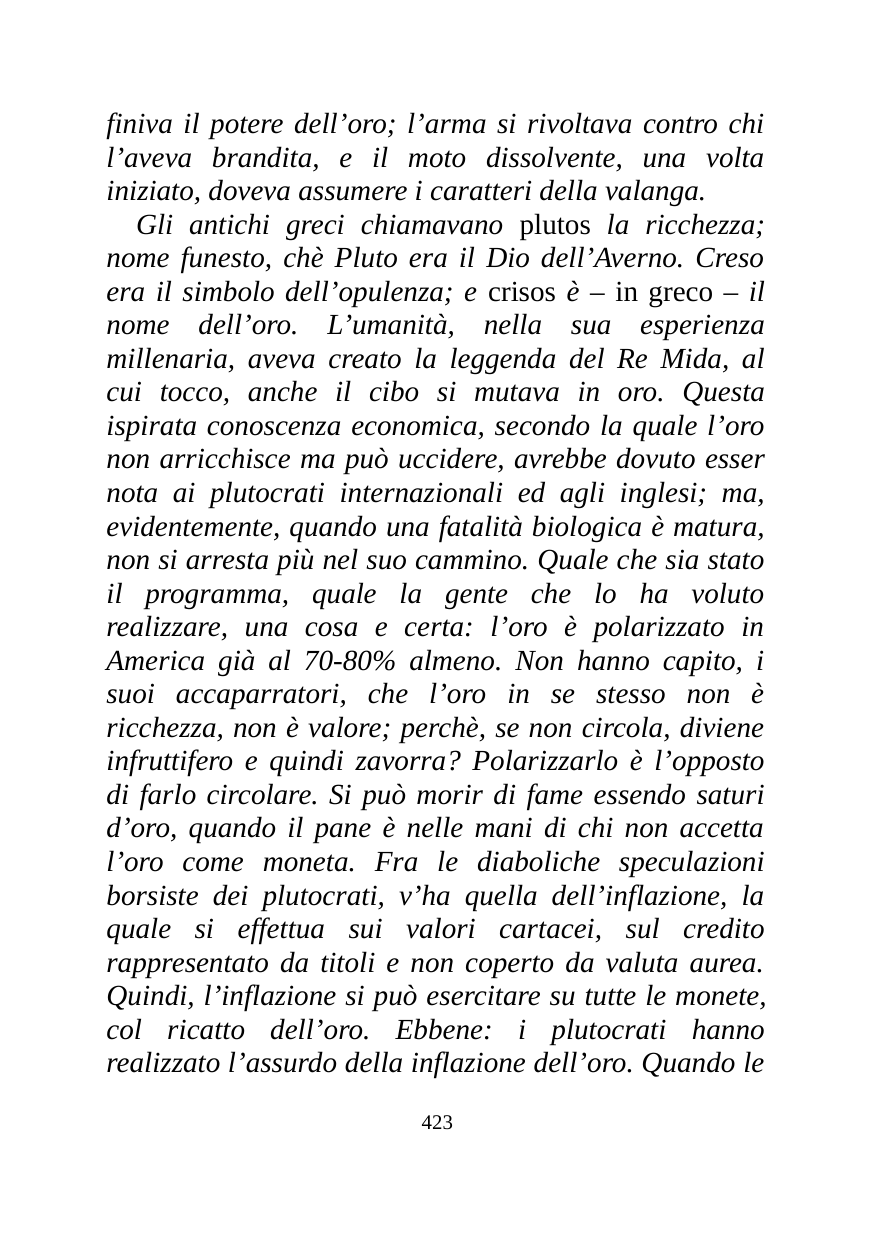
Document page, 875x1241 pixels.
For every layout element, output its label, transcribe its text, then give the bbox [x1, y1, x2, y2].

text finiva il potere dell’oro; l’arma si rivoltava contro chi l’aveva brandita, e il moto dissolvente, una volta iniziato, doveva assumere i caratteri della valanga. [106, 106, 768, 207]
text Gli antichi greci chiamavano plutos la ricchezza; nome funesto, chè Pluto era il Dio dell’Averno. Creso era il simbolo dell’opulenza; e crisos è – in greco – il nome dell’oro. L’umanità, nella sua esperienza millenaria, aveva creato la leggenda del Re Mida, al cui tocco, anche il cibo si mutava in oro. Questa ispirata conoscenza economica, secondo la quale l’oro non arricchisce ma può uccidere, avrebbe dovuto esser nota ai plutocrati internazionali ed agli inglesi; ma, evidentemente, quando una fatalità biologica è matura, non si arresta più nel suo cammino. Quale che sia stato il programma, quale la gente che lo ha voluto realizzare, una cosa e certa: l’oro è polarizzato in America già al 70-80% almeno. Non hanno capito, i suoi accaparratori, che l’oro in se stesso non è ricchezza, non è valore; perchè, se non circola, diviene infruttifero e quindi zavorra? Polarizzarlo è l’opposto di farlo circolare. Si può morir di fame essendo saturi d’oro, quando il pane è nelle mani di chi non accetta l’oro come moneta. Fra le diaboliche speculazioni borsiste dei plutocrati, v’ha quella dell’inflazione, la quale si effettua sui valori cartacei, sul credito rappresentato da titoli e non coperto da valuta aurea. Quindi, l’inflazione si può esercitare su tutte le monete, col ricatto dell’oro. Ebbene: i plutocrati hanno realizzato l’assurdo della inflazione dell’oro. Quando le [106, 207, 768, 1079]
